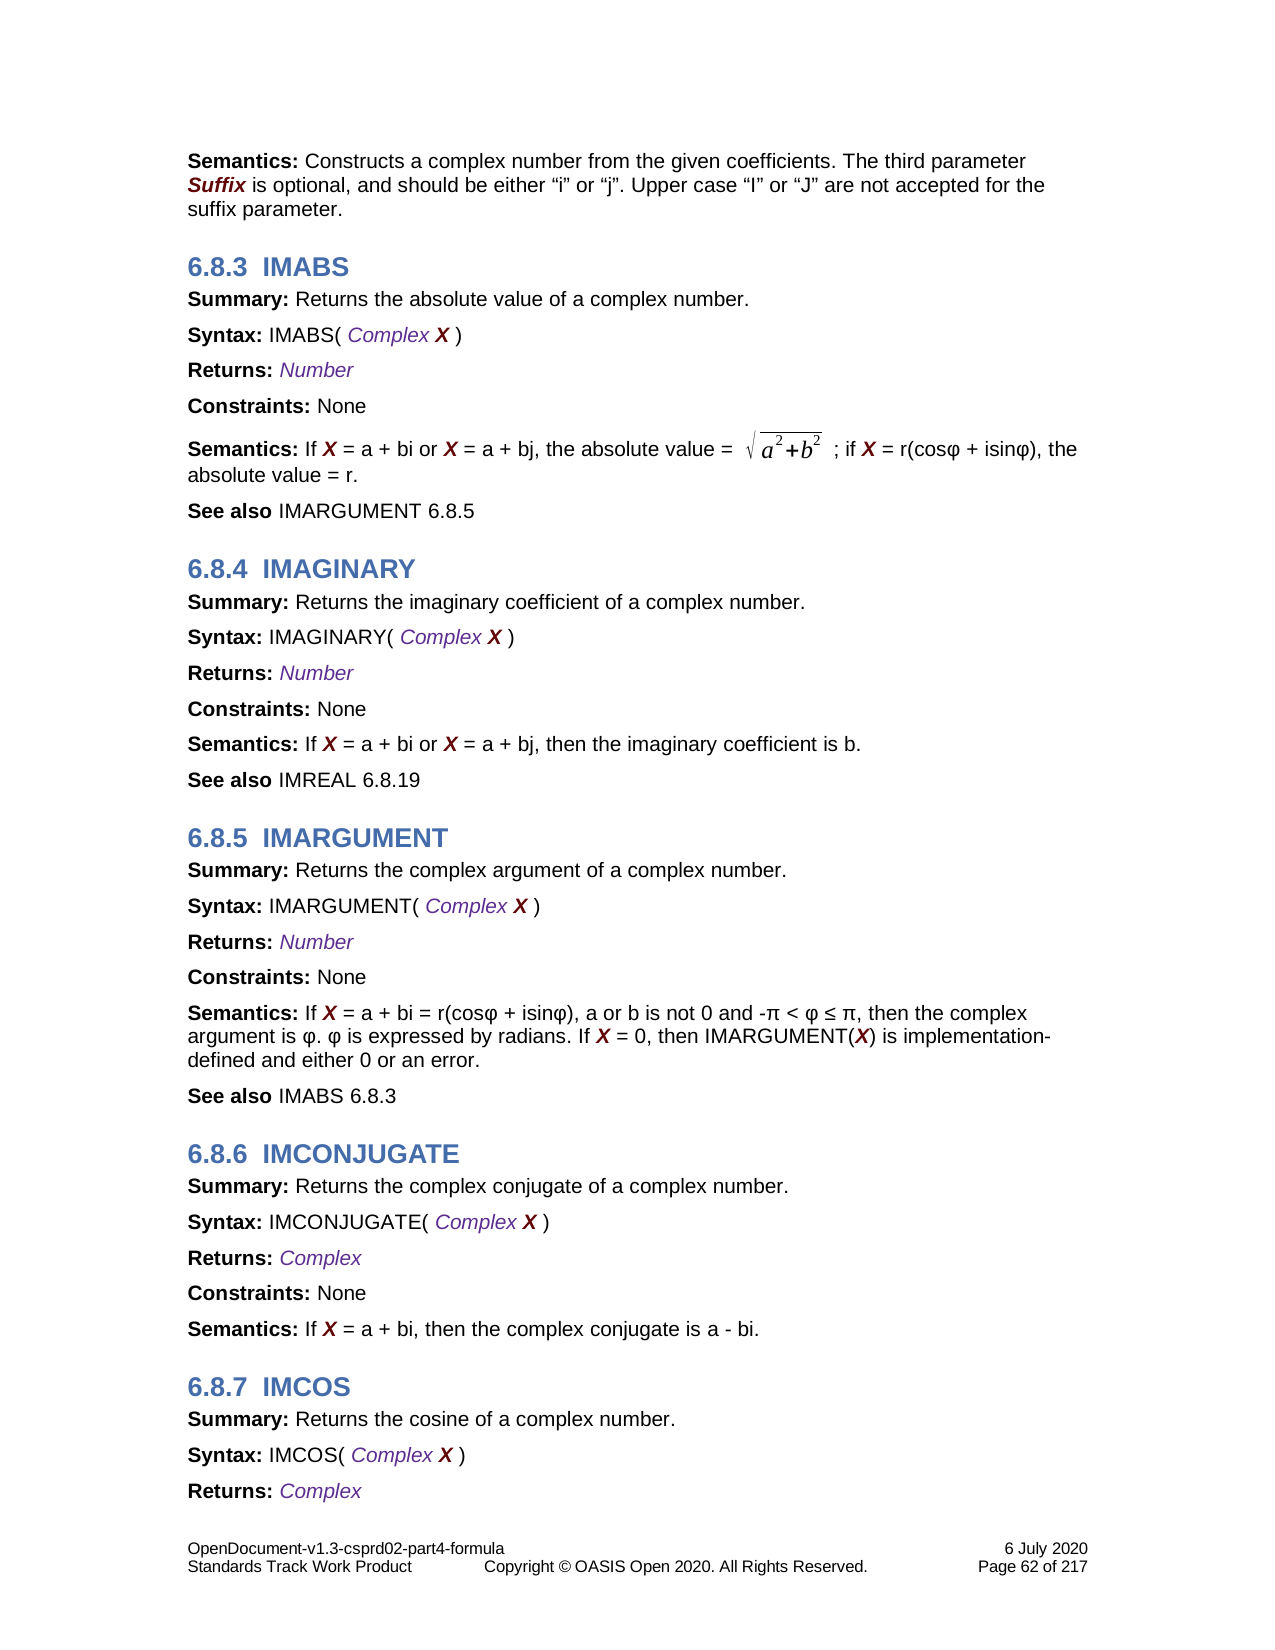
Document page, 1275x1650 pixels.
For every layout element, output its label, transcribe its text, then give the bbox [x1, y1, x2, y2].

text Returns: Complex [187, 1246, 1088, 1269]
text Semantics: Constructs a complex number from the given coefficients. The third parameter Suffix is optional, and should be either “i” or “j”. Upper case “I” or “J” are not accepted for the suffix parameter. [187, 150, 1088, 221]
subtitle IMABS [187, 252, 1088, 282]
text See also IMREAL 6.8.19 [187, 768, 1088, 792]
text Constraints: None [187, 394, 1088, 418]
subtitle IMARGUMENT [187, 823, 1088, 853]
text Semantics: If X = a + bi or X = a + bj, then the imaginary coefficient is b. [187, 733, 1088, 756]
text Syntax: IMAGINARY( Complex X ) [187, 626, 1088, 649]
text Semantics: If X = a + bi or X = a + bj, the absolute value = ; if X = r(cosφ + isinφ), the absolute value = r. [187, 430, 1088, 487]
text Syntax: IMARGUMENT( Complex X ) [187, 894, 1088, 918]
text Summary: Returns the complex argument of a complex number. [187, 859, 1088, 882]
text See also IMARGUMENT 6.8.5 [187, 499, 1088, 523]
text Returns: Complex [187, 1479, 1088, 1503]
subtitle IMCONJUGATE [187, 1139, 1088, 1169]
text Constraints: None [187, 697, 1088, 721]
text Returns: Number [187, 930, 1088, 954]
subtitle IMAGINARY [187, 554, 1088, 584]
text Constraints: None [187, 1282, 1088, 1305]
subtitle IMCOS [187, 1372, 1088, 1402]
text Summary: Returns the cosine of a complex number. [187, 1408, 1088, 1431]
text Syntax: IMCONJUGATE( Complex X ) [187, 1210, 1088, 1234]
text Semantics: If X = a + bi, then the complex conjugate is a - bi. [187, 1317, 1088, 1341]
text Syntax: IMCOS( Complex X ) [187, 1443, 1088, 1467]
text Returns: Number [187, 661, 1088, 685]
text Summary: Returns the absolute value of a complex number. [187, 288, 1088, 311]
text Constraints: None [187, 966, 1088, 989]
text Summary: Returns the complex conjugate of a complex number. [187, 1175, 1088, 1198]
text Returns: Number [187, 359, 1088, 382]
text Syntax: IMABS( Complex X ) [187, 323, 1088, 347]
text Semantics: If X = a + bi = r(cosφ + isinφ), a or b is not 0 and -π < φ ≤ π, then the complex argument is φ. φ is expressed by radians. If X = 0, then IMARGUMENT(X) is implementation-defined and either 0 or an error. [187, 1001, 1088, 1072]
text See also IMABS 6.8.3 [187, 1084, 1088, 1108]
text Summary: Returns the imaginary coefficient of a complex number. [187, 590, 1088, 614]
